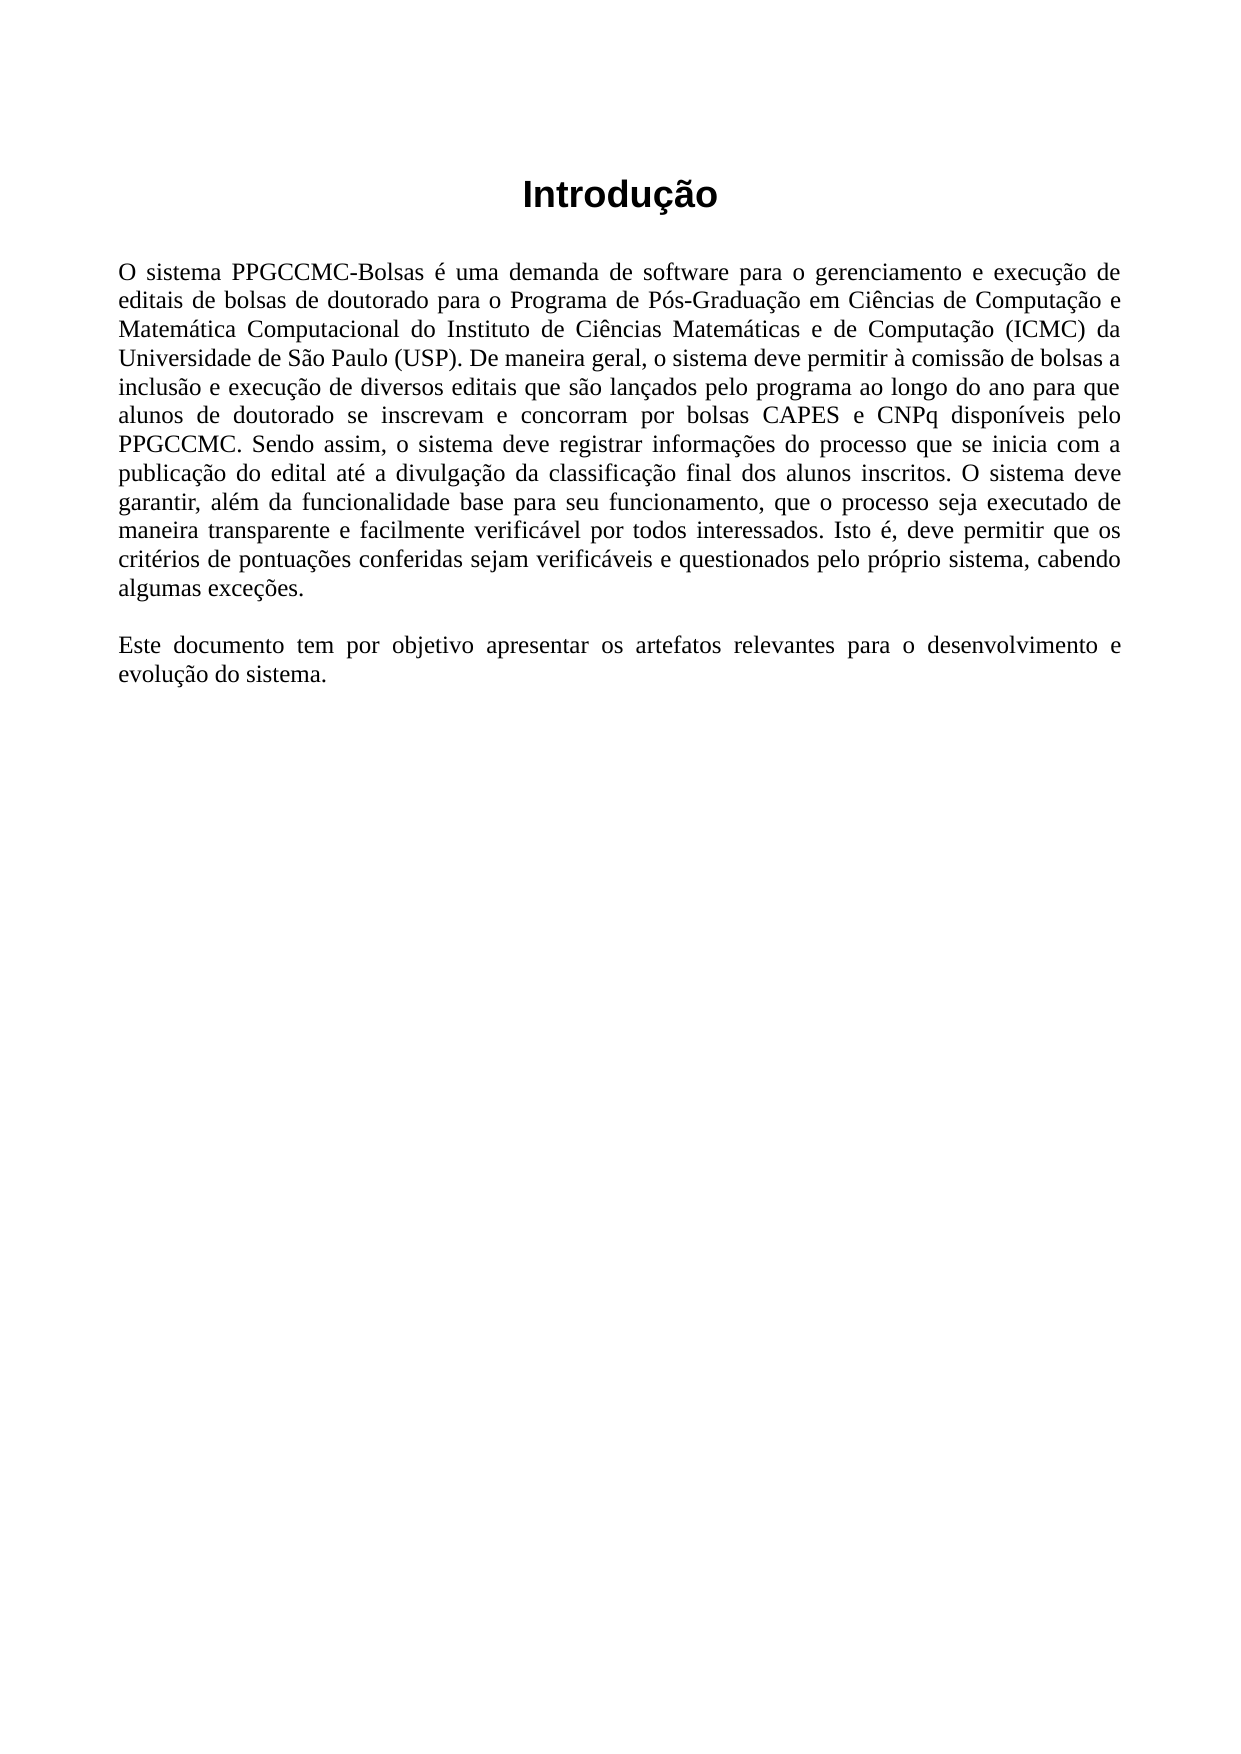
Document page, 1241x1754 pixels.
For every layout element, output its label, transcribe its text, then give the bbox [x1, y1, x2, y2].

text O sistema PPGCCMC-Bolsas é uma demanda de software para o gerenciamento e execução de editais de bolsas de doutorado para o Programa de Pós-Graduação em Ciências de Computação e Matemática Computacional do Instituto de Ciências Matemáticas e de Computação (ICMC) da Universidade de São Paulo (USP). De maneira geral, o sistema deve permitir à comissão de bolsas a inclusão e execução de diversos editais que são lançados pelo programa ao longo do ano para que alunos de doutorado se inscrevam e concorram por bolsas CAPES e CNPq disponíveis pelo PPGCCMC. Sendo assim, o sistema deve registrar informações do processo que se inicia com a publicação do edital até a divulgação da classificação final dos alunos inscritos. O sistema deve garantir, além da funcionalidade base para seu funcionamento, que o processo seja executado de maneira transparente e facilmente verificável por todos interessados. Isto é, deve permitir que os critérios de pontuações conferidas sejam verificáveis e questionados pelo próprio sistema, cabendo algumas exceções. [118, 257, 1122, 602]
subtitle Introdução [118, 172, 1122, 216]
text Este documento tem por objetivo apresentar os artefatos relevantes para o desenvolvimento e evolução do sistema. [118, 631, 1122, 688]
